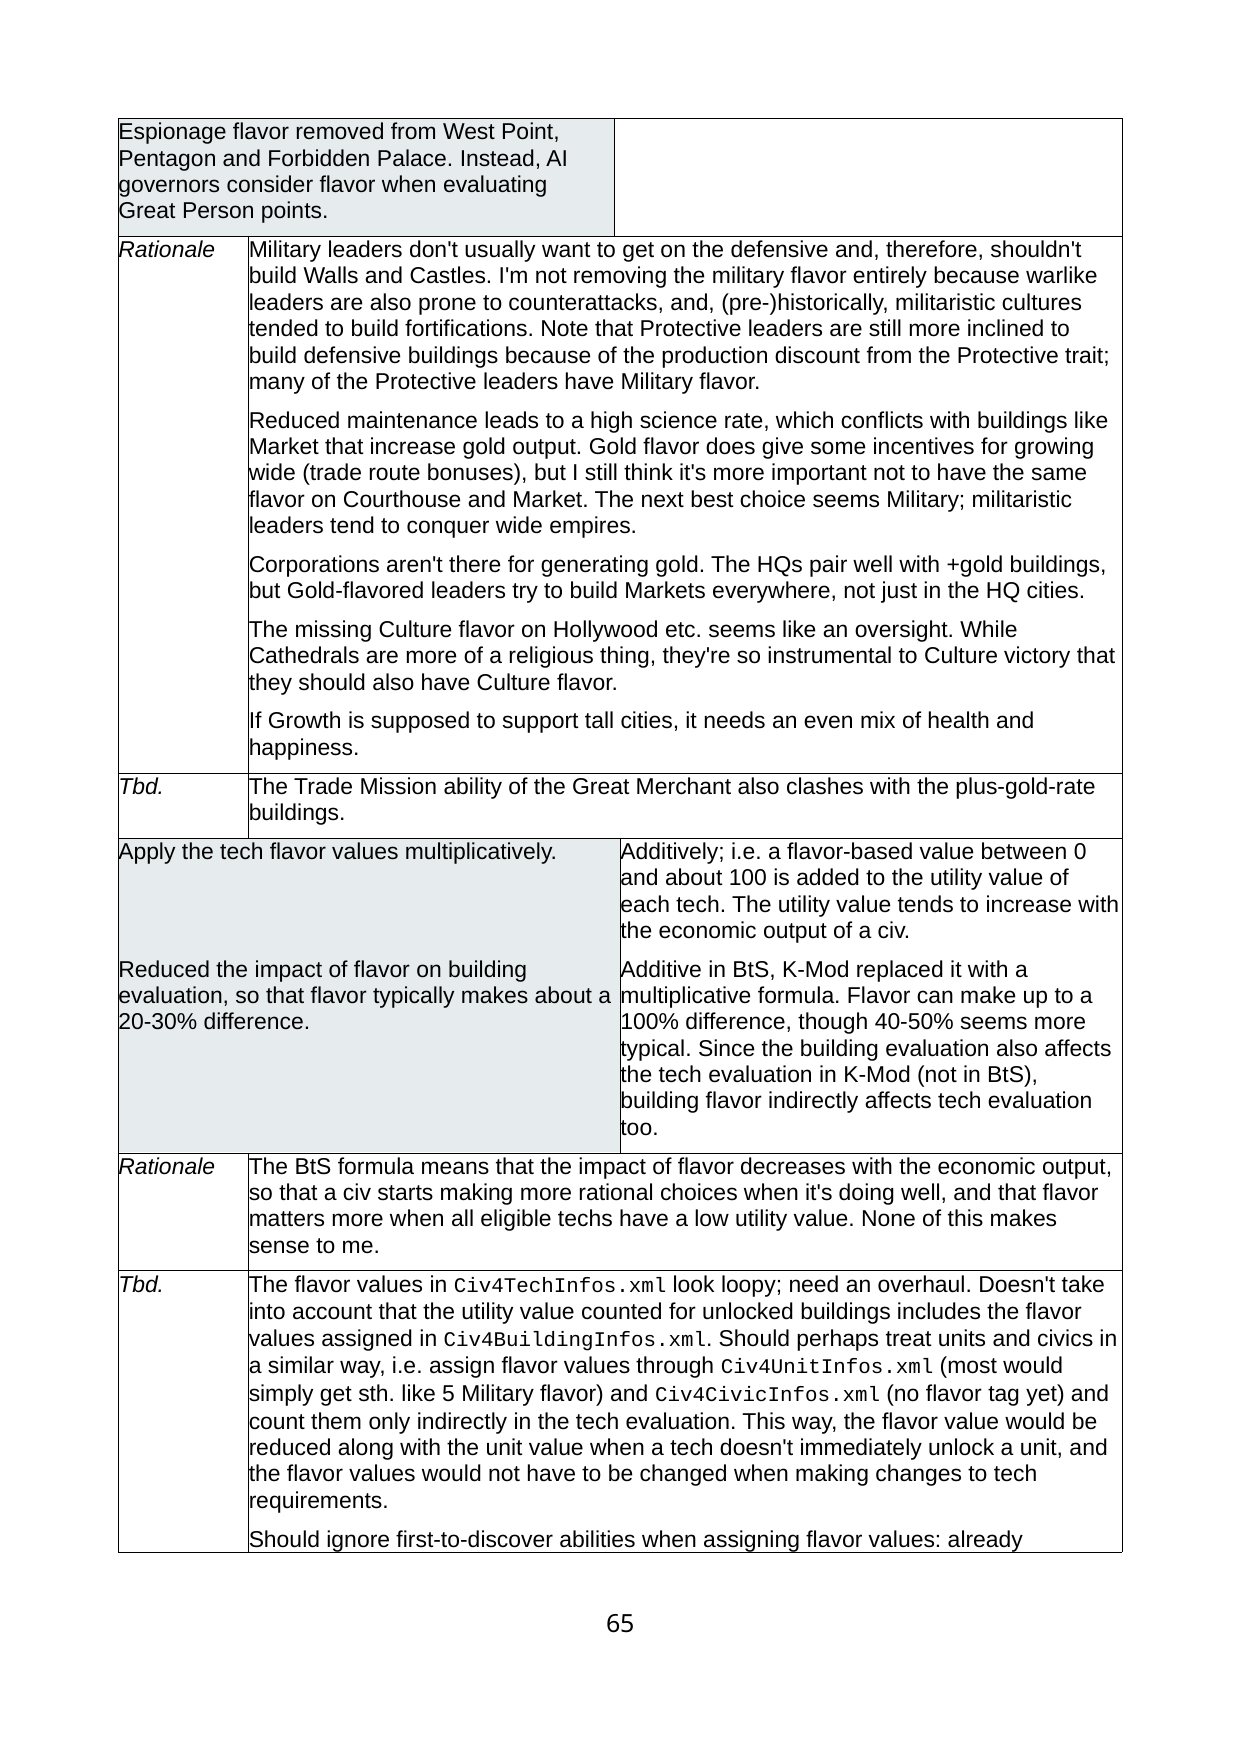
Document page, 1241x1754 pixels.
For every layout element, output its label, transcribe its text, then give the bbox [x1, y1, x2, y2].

table_cell Tbd. [119, 774, 248, 838]
table_cell Additively; i.e. a flavor-based value between 0 and about 100 is added to the utility value of each tech. The utility value tends to increase with the economic output of a civ. Additive in BtS, K-Mod replaced it with a multiplicative formula. Flavor can make up to a 100% difference, though 40-50% seems more typical. Since the building evaluation also affects the tech evaluation in K-Mod (not in BtS), building flavor indirectly affects tech evaluation too. [621, 839, 1122, 1152]
table_cell Military leaders don't usually want to get on the defensive and, therefore, shouldn't build Walls and Castles. I'm not removing the military flavor entirely because warlike leaders are also prone to counterattacks, and, (pre-)historically, militaristic cultures tended to build fortifications. Note that Protective leaders are still more inclined to build defensive buildings because of the production discount from the Protective trait; many of the Protective leaders have Military flavor. Reduced maintenance leads to a high science rate, which conflicts with buildings like Market that increase gold output. Gold flavor does give some incentives for growing wide (trade route bonuses), but I still think it's more important not to have the same flavor on Courthouse and Market. The next best choice seems Military; militaristic leaders tend to conquer wide empires. Corporations aren't there for generating gold. The HQs pair well with +gold buildings, but Gold-flavored leaders try to build Markets everywhere, not just in the HQ cities. The missing Culture flavor on Hollywood etc. seems like an oversight. While Cathedrals are more of a religious thing, they're so instrumental to Culture victory that they should also have Culture flavor. If Growth is supposed to support tall cities, it needs an even mix of health and happiness. [249, 237, 1122, 772]
table_cell Espionage flavor removed from West Point, Pentagon and Forbidden Palace. Instead, AI governors consider flavor when evaluating Great Person points. [119, 119, 614, 236]
table_cell The Trade Mission ability of the Great Merchant also clashes with the plus-gold-rate buildings. [249, 774, 1122, 838]
table_cell Rationale [119, 237, 248, 772]
table_cell Apply the tech flavor values multiplicatively. Reduced the impact of flavor on building evaluation, so that flavor typically makes about a 20-30% difference. [119, 839, 620, 1152]
table_cell Rationale [119, 1154, 248, 1270]
table_cell [615, 119, 1122, 236]
table_cell The flavor values in Civ4TechInfos.xml look loopy; need an overhaul. Doesn't take into account that the utility value counted for unlocked buildings includes the flavor values assigned in Civ4BuildingInfos.xml. Should perhaps treat units and civics in a similar way, i.e. assign flavor values through Civ4UnitInfos.xml (most would simply get sth. like 5 Military flavor) and Civ4CivicInfos.xml (no flavor tag yet) and count them only indirectly in the tech evaluation. This way, the flavor value would be reduced along with the unit value when a tech doesn't immediately unlock a unit, and the flavor values would not have to be changed when making changes to tech requirements. Should ignore first-to-discover abilities when assigning flavor values: already [249, 1271, 1122, 1552]
table_cell The BtS formula means that the impact of flavor decreases with the economic output, so that a civ starts making more rational choices when it's doing well, and that flavor matters more when all eligible techs have a low utility value. None of this makes sense to me. [249, 1154, 1122, 1270]
table_cell Tbd. [119, 1271, 248, 1552]
